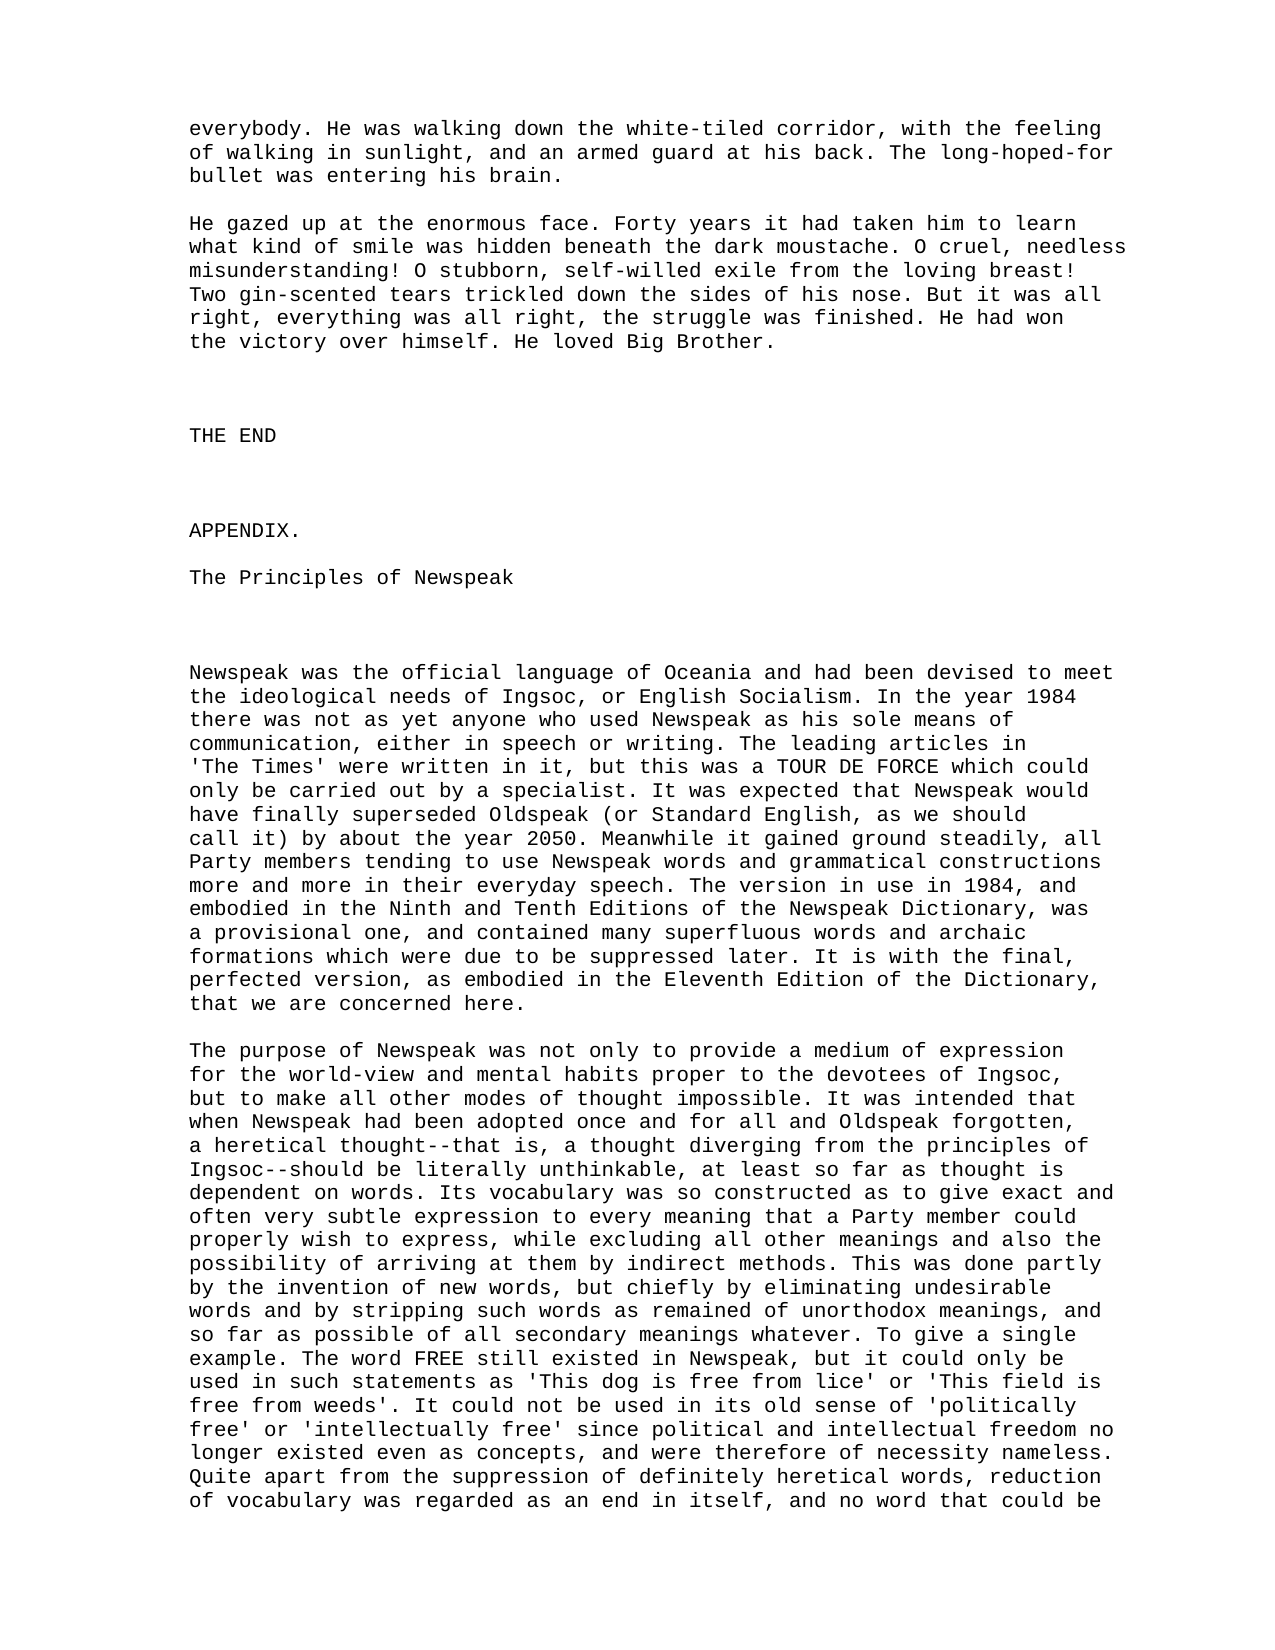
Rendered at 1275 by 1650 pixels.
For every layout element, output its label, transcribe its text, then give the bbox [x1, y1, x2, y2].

text Ingsoc--should be literally unthinkable, at least so far as thought is [189, 1158, 1185, 1182]
text Two gin-scented tears trickled down the sides of his nose. But it was all [189, 284, 1185, 307]
text perfected version, as embodied in the Eleventh Edition of the Dictionary, [189, 969, 1185, 993]
text the victory over himself. He loved Big Brother. THE END APPENDIX. The Principles of Newspeak Newspeak was the official language of Oceania and had been devised to meet [189, 331, 1185, 686]
text call it) by about the year 2050. Meanwhile it gained ground steadily, all [189, 827, 1185, 851]
text so far as possible of all secondary meanings whatever. To give a single [189, 1324, 1185, 1348]
text Quite apart from the suppression of definitely heretical words, reduction [189, 1466, 1185, 1489]
text often very subtle expression to every meaning that a Party member could [189, 1206, 1185, 1229]
text longer existed even as concepts, and were therefore of necessity nameless. [189, 1442, 1185, 1466]
text more and more in their everyday speech. The version in use in 1984, and [189, 875, 1185, 898]
text misunderstanding! O stubborn, self-willed exile from the loving breast! [189, 260, 1185, 284]
text of walking in sunlight, and an armed guard at his back. The long-hoped-for [189, 142, 1185, 165]
text the ideological needs of Ingsoc, or English Socialism. In the year 1984 [189, 686, 1185, 709]
text example. The word FREE still existed in Newspeak, but it could only be [189, 1348, 1185, 1371]
text properly wish to express, while excluding all other meanings and also the [189, 1229, 1185, 1253]
text there was not as yet anyone who used Newspeak as his sole means of [189, 709, 1185, 733]
text embodied in the Ninth and Tenth Editions of the Newspeak Dictionary, was [189, 898, 1185, 922]
text when Newspeak had been adopted once and for all and Oldspeak forgotten, [189, 1111, 1185, 1135]
text possibility of arriving at them by indirect methods. This was done partly [189, 1253, 1185, 1277]
text Party members tending to use Newspeak words and grammatical constructions [189, 851, 1185, 875]
text a provisional one, and contained many superfluous words and archaic [189, 922, 1185, 946]
text used in such statements as 'This dog is free from lice' or 'This field is [189, 1371, 1185, 1395]
text free from weeds'. It could not be used in its old sense of 'politically [189, 1395, 1185, 1419]
text only be carried out by a specialist. It was expected that Newspeak would [189, 780, 1185, 804]
text a heretical thought--that is, a thought diverging from the principles of [189, 1135, 1185, 1158]
text formations which were due to be suppressed later. It is with the final, [189, 946, 1185, 969]
text what kind of smile was hidden beneath the dark moustache. O cruel, needless [189, 236, 1185, 260]
text of vocabulary was regarded as an end in itself, and no word that could be [189, 1489, 1185, 1513]
text words and by stripping such words as remained of unorthodox meanings, and [189, 1300, 1185, 1324]
text bullet was entering his brain. He gazed up at the enormous face. Forty years it had taken him to learn [189, 165, 1185, 236]
text right, everything was all right, the struggle was finished. He had won [189, 307, 1185, 331]
text for the world-view and mental habits proper to the devotees of Ingsoc, [189, 1064, 1185, 1088]
text by the invention of new words, but chiefly by eliminating undesirable [189, 1277, 1185, 1300]
text everybody. He was walking down the white-tiled corridor, with the feeling [189, 118, 1185, 142]
text dependent on words. Its vocabulary was so constructed as to give exact and [189, 1182, 1185, 1206]
text 'The Times' were written in it, but this was a TOUR DE FORCE which could [189, 757, 1185, 780]
text communication, either in speech or writing. The leading articles in [189, 733, 1185, 757]
text free' or 'intellectually free' since political and intellectual freedom no [189, 1419, 1185, 1442]
text but to make all other modes of thought impossible. It was intended that [189, 1088, 1185, 1111]
text that we are concerned here. The purpose of Newspeak was not only to provide a medium of expression [189, 993, 1185, 1064]
text have finally superseded Oldspeak (or Standard English, as we should [189, 804, 1185, 827]
